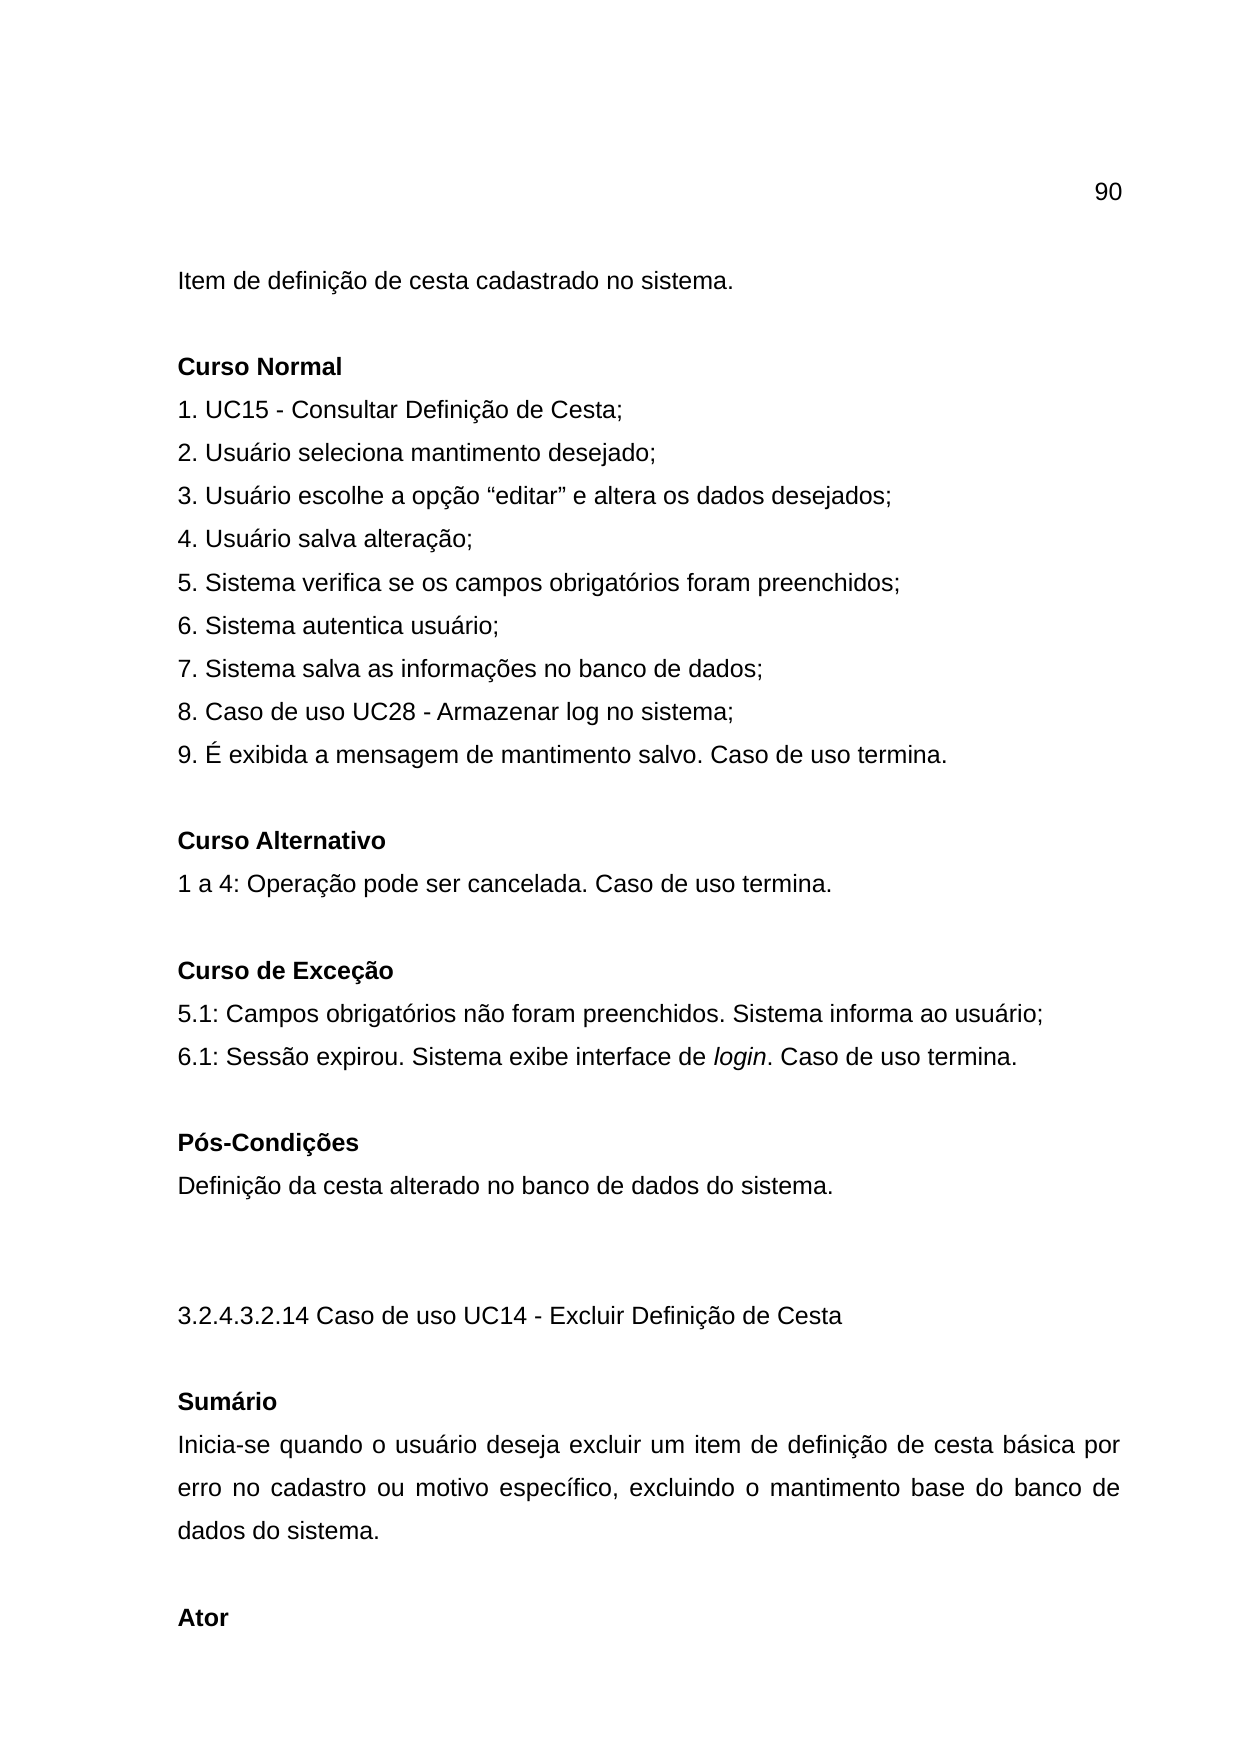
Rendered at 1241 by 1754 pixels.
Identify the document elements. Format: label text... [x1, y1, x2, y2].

text Curso Normal [177, 352, 1122, 381]
text 7. Sistema salva as informações no banco de dados; [177, 654, 1122, 683]
text 5. Sistema verifica se os campos obrigatórios foram preenchidos; [177, 568, 1122, 596]
text 6.1: Sessão expirou. Sistema exibe interface de login. Caso de uso termina. [177, 1042, 1122, 1071]
text 3. Usuário escolhe a opção “editar” e altera os dados desejados; [177, 481, 1122, 510]
text Sumário [177, 1387, 1122, 1416]
text 5.1: Campos obrigatórios não foram preenchidos. Sistema informa ao usuário; [177, 999, 1122, 1028]
text Ator [177, 1603, 1122, 1631]
text Definição da cesta alterado no banco de dados do sistema. [177, 1171, 1122, 1200]
text 9. É exibida a mensagem de mantimento salvo. Caso de uso termina. [177, 740, 1122, 769]
text Inicia-se quando o usuário deseja excluir um item de definição de cesta básica por erro no cadastro ou motivo específico, excluindo o mantimento base do banco de dados do sistema. [177, 1430, 1122, 1545]
text 1 a 4: Operação pode ser cancelada. Caso de uso termina. [177, 869, 1122, 898]
text 8. Caso de uso UC28 - Armazenar log no sistema; [177, 697, 1122, 726]
text Curso de Exceção [177, 956, 1122, 984]
text 3.2.4.3.2.14 Caso de uso UC14 - Excluir Definição de Cesta [177, 1301, 1122, 1329]
text Item de definição de cesta cadastrado no sistema. [177, 266, 1122, 294]
text 4. Usuário salva alteração; [177, 524, 1122, 553]
text 6. Sistema autentica usuário; [177, 611, 1122, 639]
text 2. Usuário seleciona mantimento desejado; [177, 438, 1122, 467]
text Pós-Condições [177, 1128, 1122, 1157]
text Curso Alternativo [177, 826, 1122, 855]
text 1. UC15 - Consultar Definição de Cesta; [177, 395, 1122, 424]
